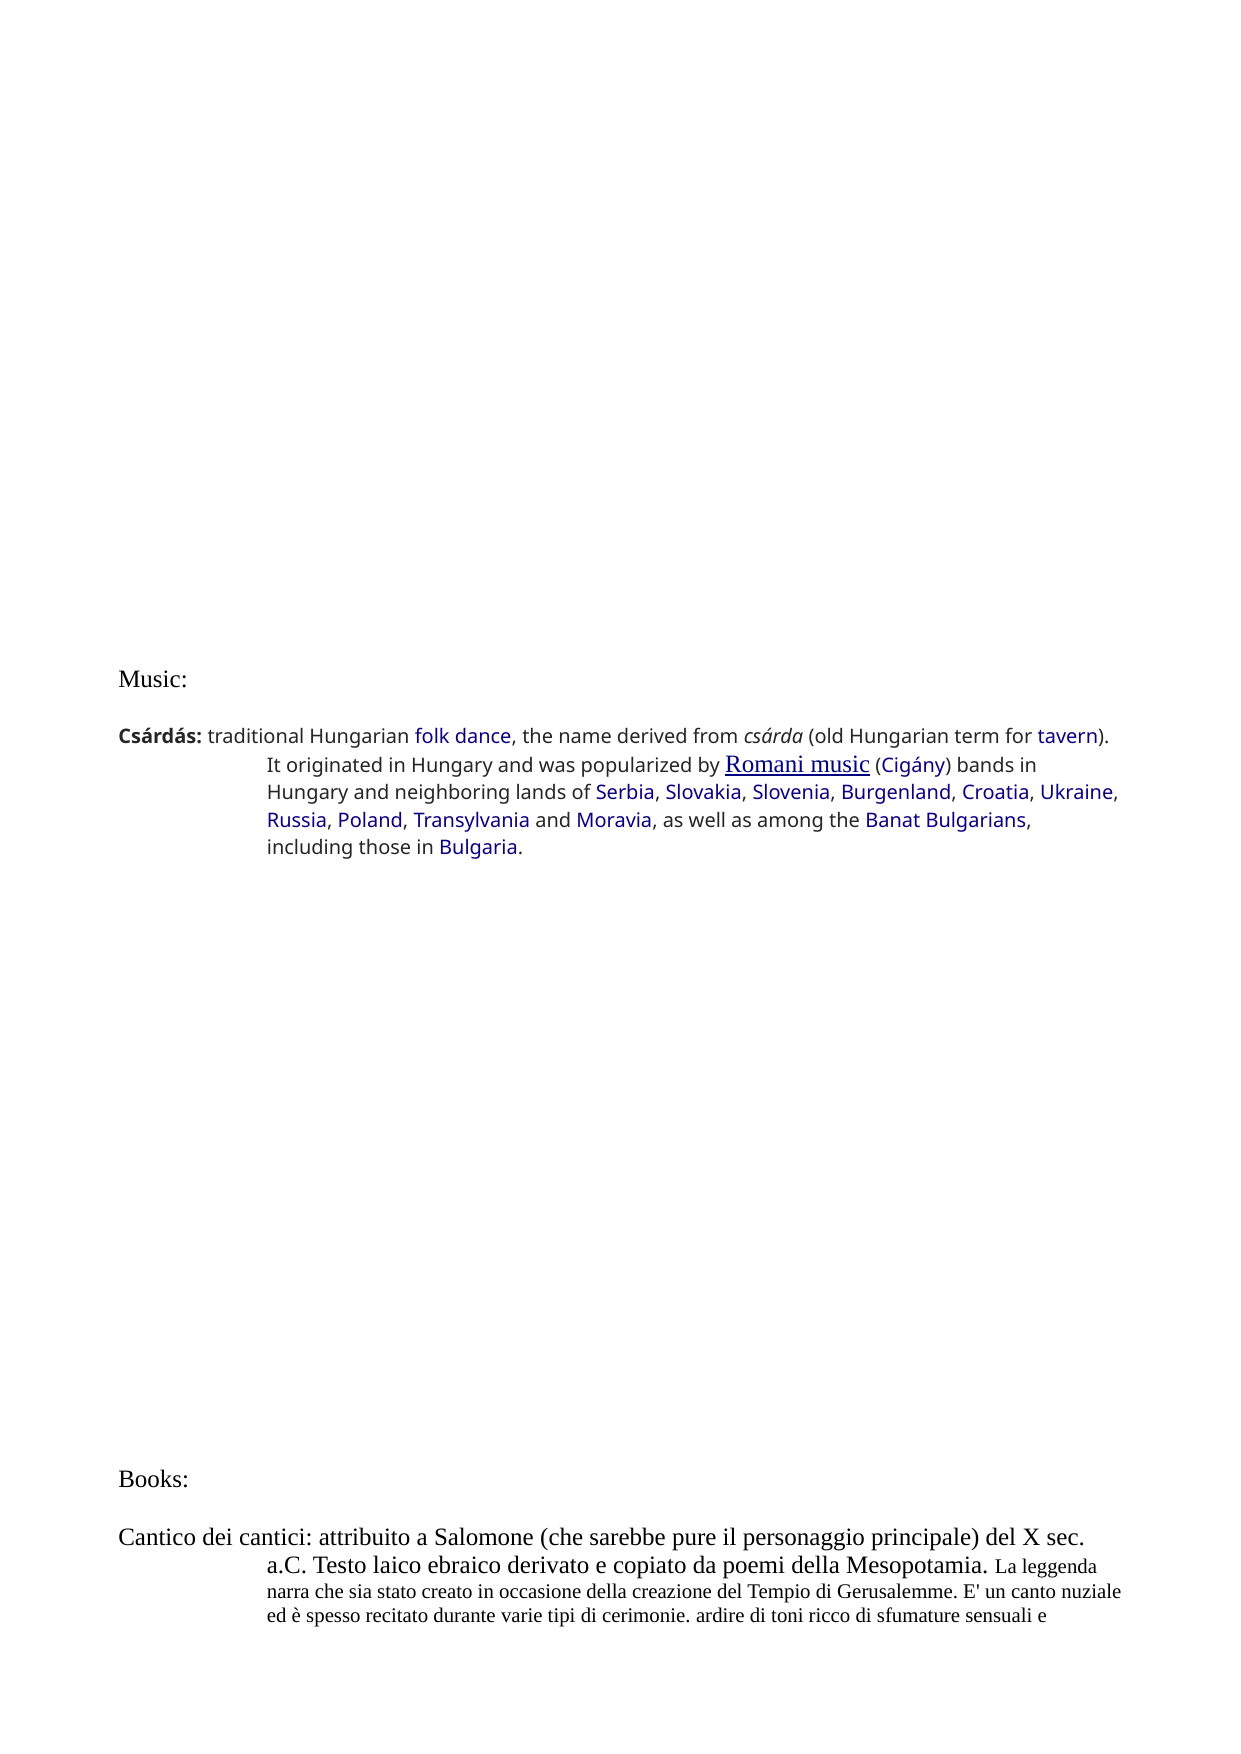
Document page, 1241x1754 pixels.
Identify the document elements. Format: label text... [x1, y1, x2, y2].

text Csárdás: traditional Hungarian folk dance, the name derived from csárda (old Hungarian term for tavern). It originated in Hungary and was popularized by Romani music (Cigány) bands in Hungary and neighboring lands of Serbia, Slovakia, Slovenia, Burgenland, Croatia, Ukraine, Russia, Poland, Transylvania and Moravia, as well as among the Banat Bulgarians, including those in Bulgaria. [118, 722, 1122, 860]
text Books: [118, 1464, 1122, 1493]
text Music: [118, 664, 1122, 693]
text Cantico dei cantici: attribuito a Salomone (che sarebbe pure il personaggio principale) del X sec. a.C. Testo laico ebraico derivato e copiato da poemi della Mesopotamia. La leggenda narra che sia stato creato in occasione della creazione del Tempio di Gerusalemme. E' un canto nuziale ed è spesso recitato durante varie tipi di cerimonie. ardire di toni ricco di sfumature sensuali e [118, 1522, 1122, 1627]
